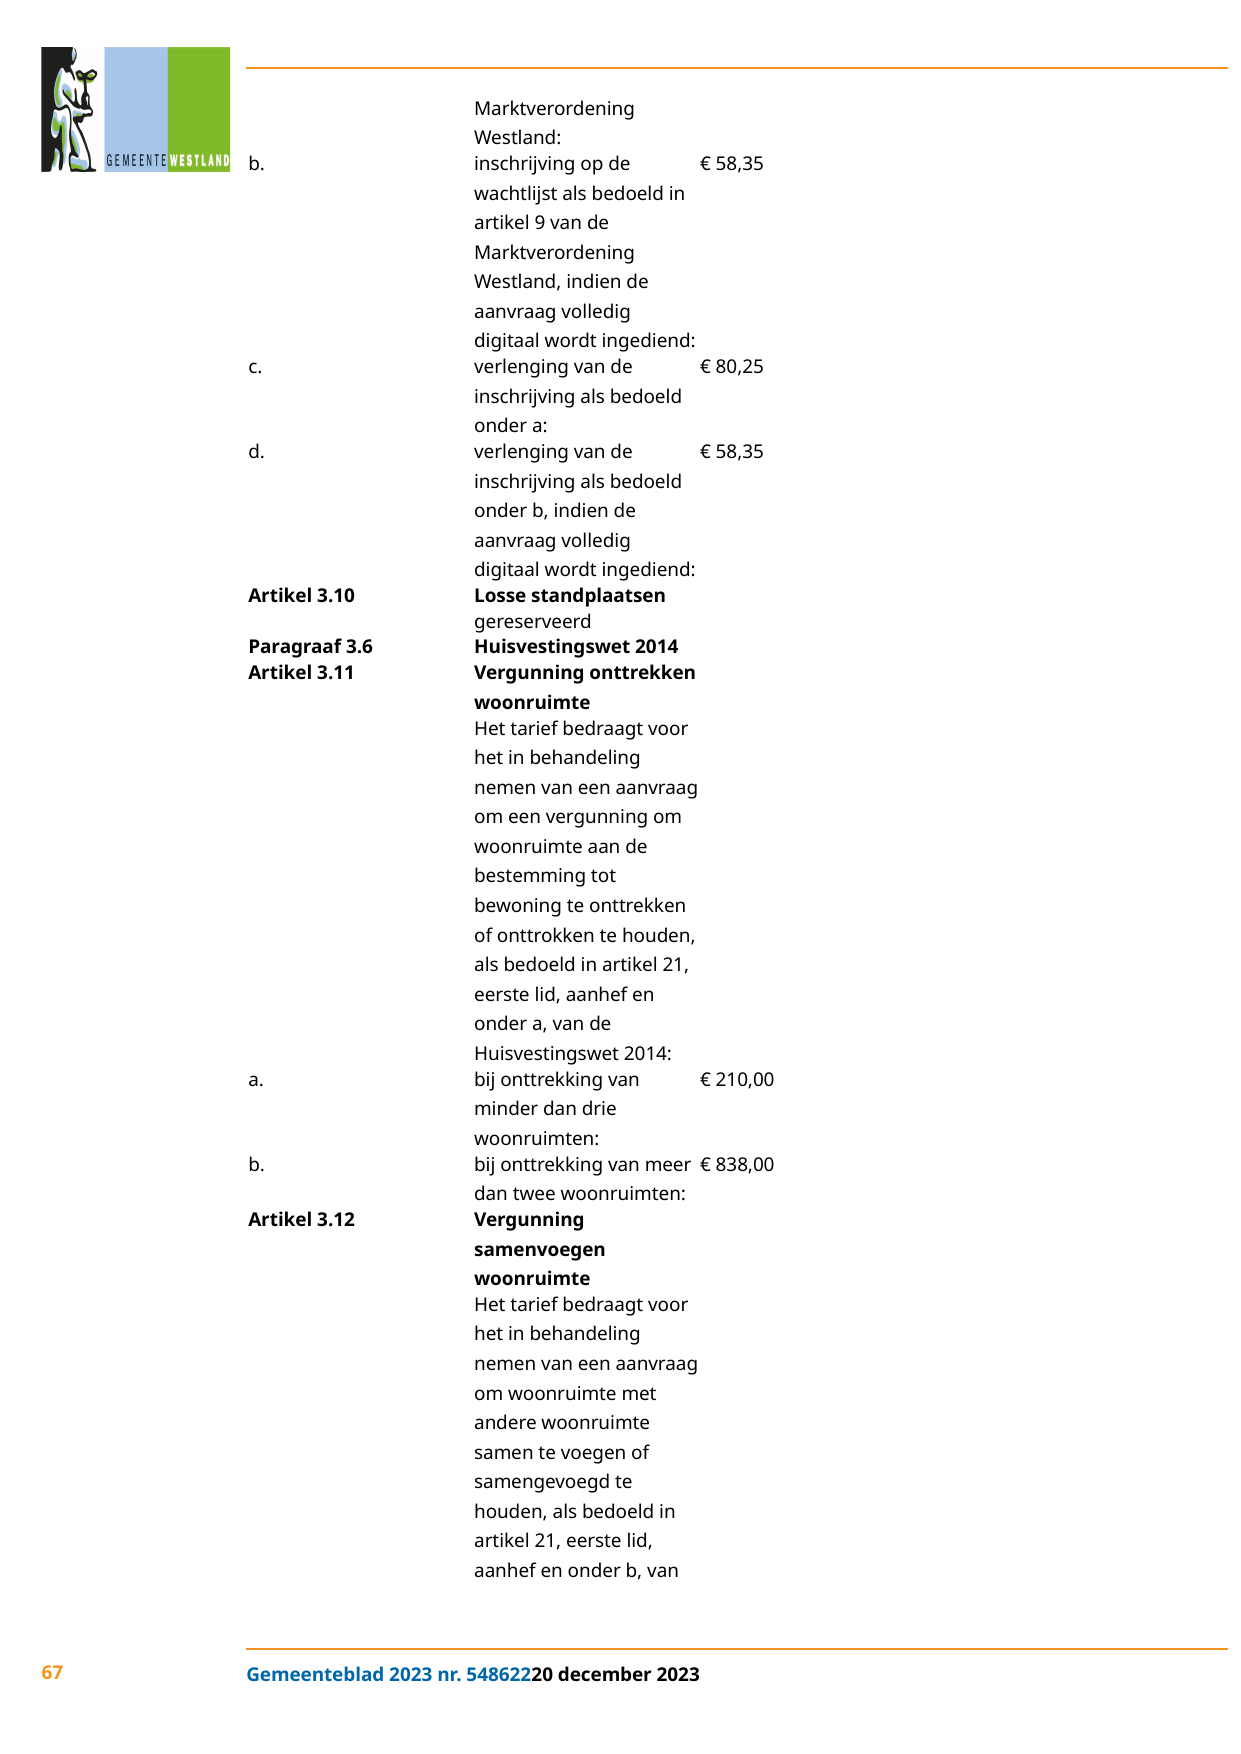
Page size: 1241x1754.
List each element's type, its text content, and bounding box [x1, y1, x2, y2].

table_cell Artikel 3.11 [248, 660, 474, 715]
table_cell € 58,35 [700, 438, 926, 582]
table_cell bij onttrekking van minder dan drie woonruimten: [474, 1066, 700, 1151]
table_cell € 210,00 [700, 1066, 926, 1151]
table_cell Artikel 3.12 [248, 1206, 474, 1291]
table_cell € 80,25 [700, 353, 926, 438]
table_cell Paragraaf 3.6 [248, 634, 474, 659]
table_cell € 838,00 [700, 1151, 926, 1206]
table_cell [248, 608, 474, 634]
table_cell Het tarief bedraagt voor het in behandeling nemen van een aanvraag om een vergunning om woonruimte aan de bestemming tot bewoning te onttrekken of onttrokken te houden, als bedoeld in artikel 21, eerste lid, aanhef en onder a, van de Huisvestingswet 2014: [474, 715, 700, 1066]
table_cell gereserveerd [474, 608, 700, 634]
table_cell verlenging van de inschrijving als bedoeld onder a: [474, 353, 700, 438]
table_cell [700, 582, 926, 608]
table_cell [700, 660, 926, 715]
table_cell Artikel 3.10 [248, 582, 474, 608]
table_cell [700, 95, 926, 150]
table_cell [700, 715, 926, 1066]
table_cell c. [248, 353, 474, 438]
table_cell b. [248, 150, 474, 353]
table_cell [700, 1206, 926, 1291]
table_cell [248, 1291, 474, 1583]
table_cell [700, 634, 926, 659]
table_cell Huisvestingswet 2014 [474, 634, 700, 659]
table_cell [700, 1291, 926, 1583]
table_cell [248, 95, 474, 150]
table_cell Het tarief bedraagt voor het in behandeling nemen van een aanvraag om woonruimte met andere woonruimte samen te voegen of samengevoegd te houden, als bedoeld in artikel 21, eerste lid, aanhef en onder b, van [474, 1291, 700, 1583]
table_cell inschrijving op de wachtlijst als bedoeld in artikel 9 van de Marktverordening Westland, indien de aanvraag volledig digitaal wordt ingediend: [474, 150, 700, 353]
table_cell Vergunning onttrekken woonruimte [474, 660, 700, 715]
table_cell bij onttrekking van meer dan twee woonruimten: [474, 1151, 700, 1206]
picture [41, 47, 231, 172]
table_cell € 58,35 [700, 150, 926, 353]
table_cell Vergunning samenvoegen woonruimte [474, 1206, 700, 1291]
table_cell b. [248, 1151, 474, 1206]
table_cell [248, 715, 474, 1066]
table_cell Marktverordening Westland: [474, 95, 700, 150]
table_cell d. [248, 438, 474, 582]
table_cell [700, 608, 926, 634]
table_cell Losse standplaatsen [474, 582, 700, 608]
table_cell verlenging van de inschrijving als bedoeld onder b, indien de aanvraag volledig digitaal wordt ingediend: [474, 438, 700, 582]
table_cell a. [248, 1066, 474, 1151]
